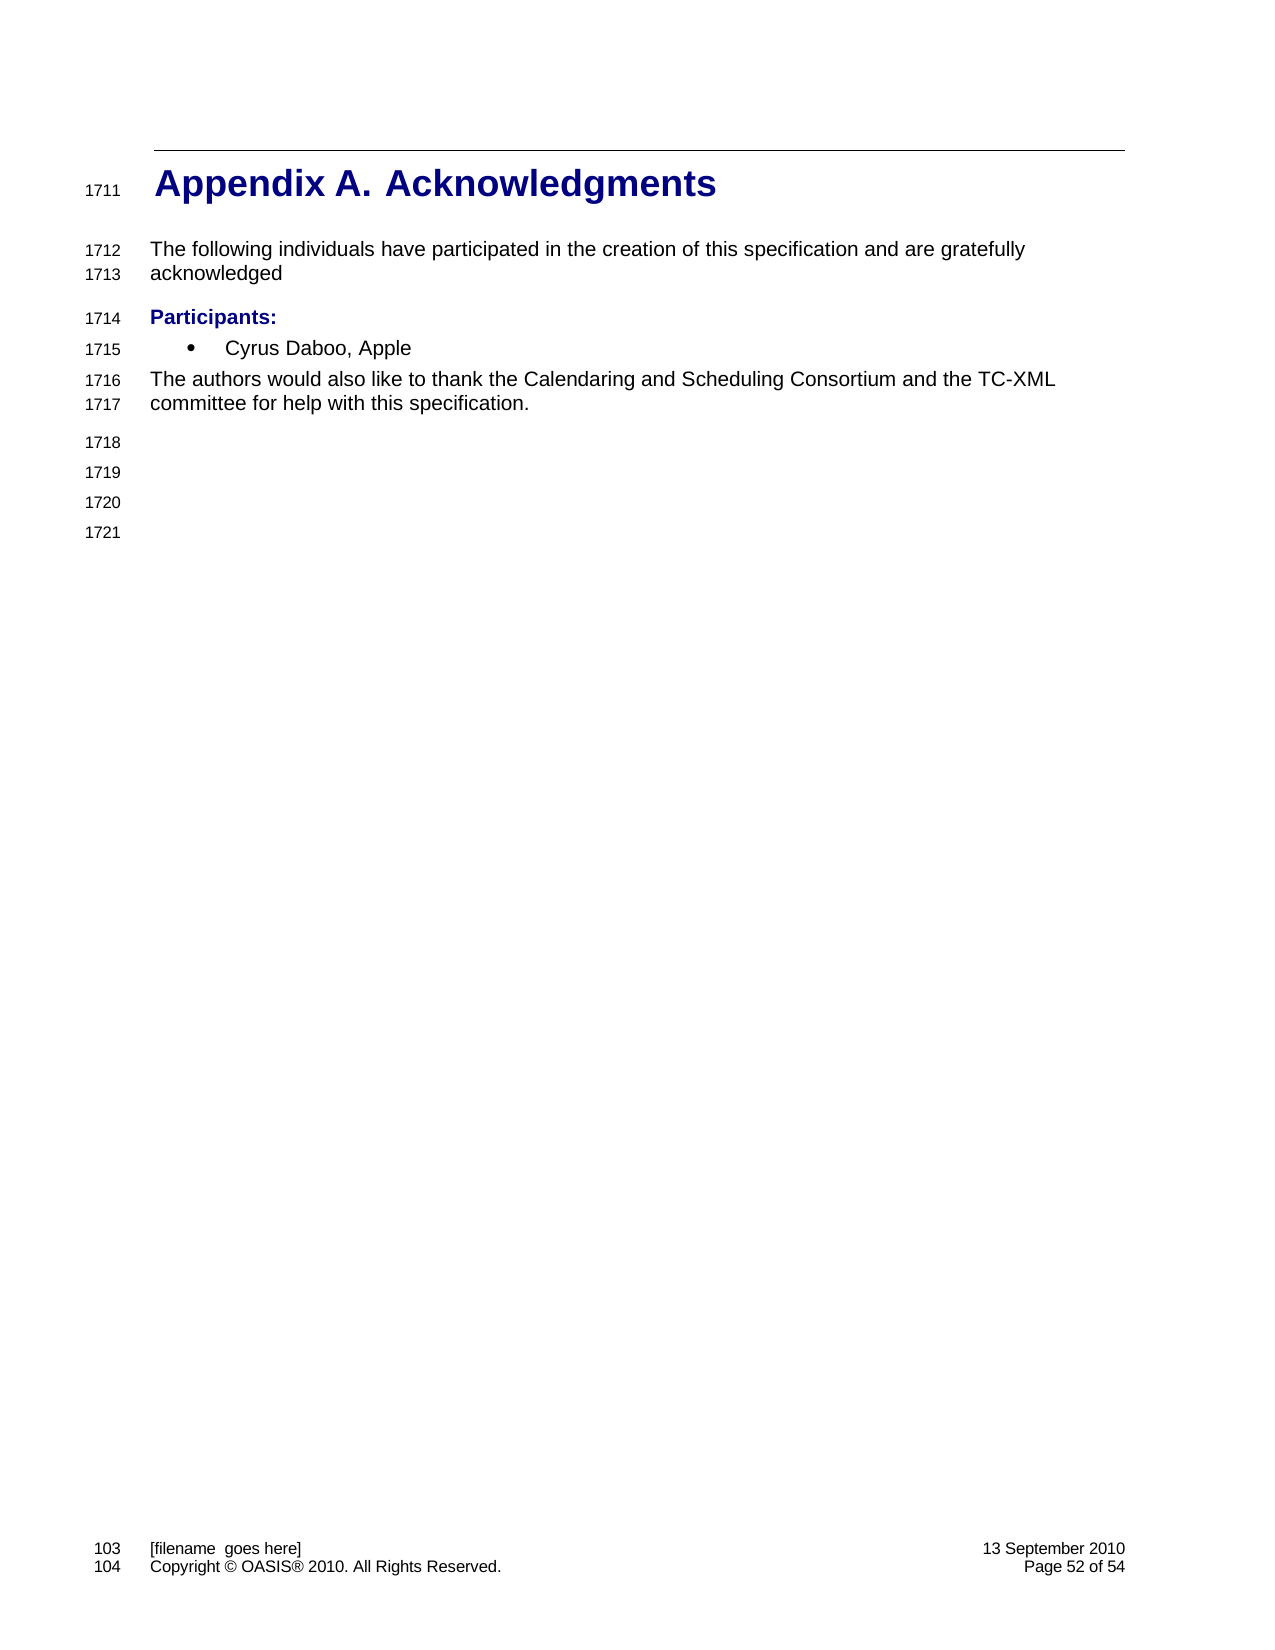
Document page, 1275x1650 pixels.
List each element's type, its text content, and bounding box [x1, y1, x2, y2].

text The authors would also like to thank the Calendaring and Scheduling Consortium and the TC-XML committee for help with this specification. [150, 368, 1125, 415]
title Participants: [150, 306, 1125, 329]
list Cyrus Daboo, Apple [187, 338, 1125, 359]
subtitle Acknowledgments [154, 151, 1125, 204]
text The following individuals have participated in the creation of this specification and are gratefully acknowledged [150, 238, 1125, 285]
